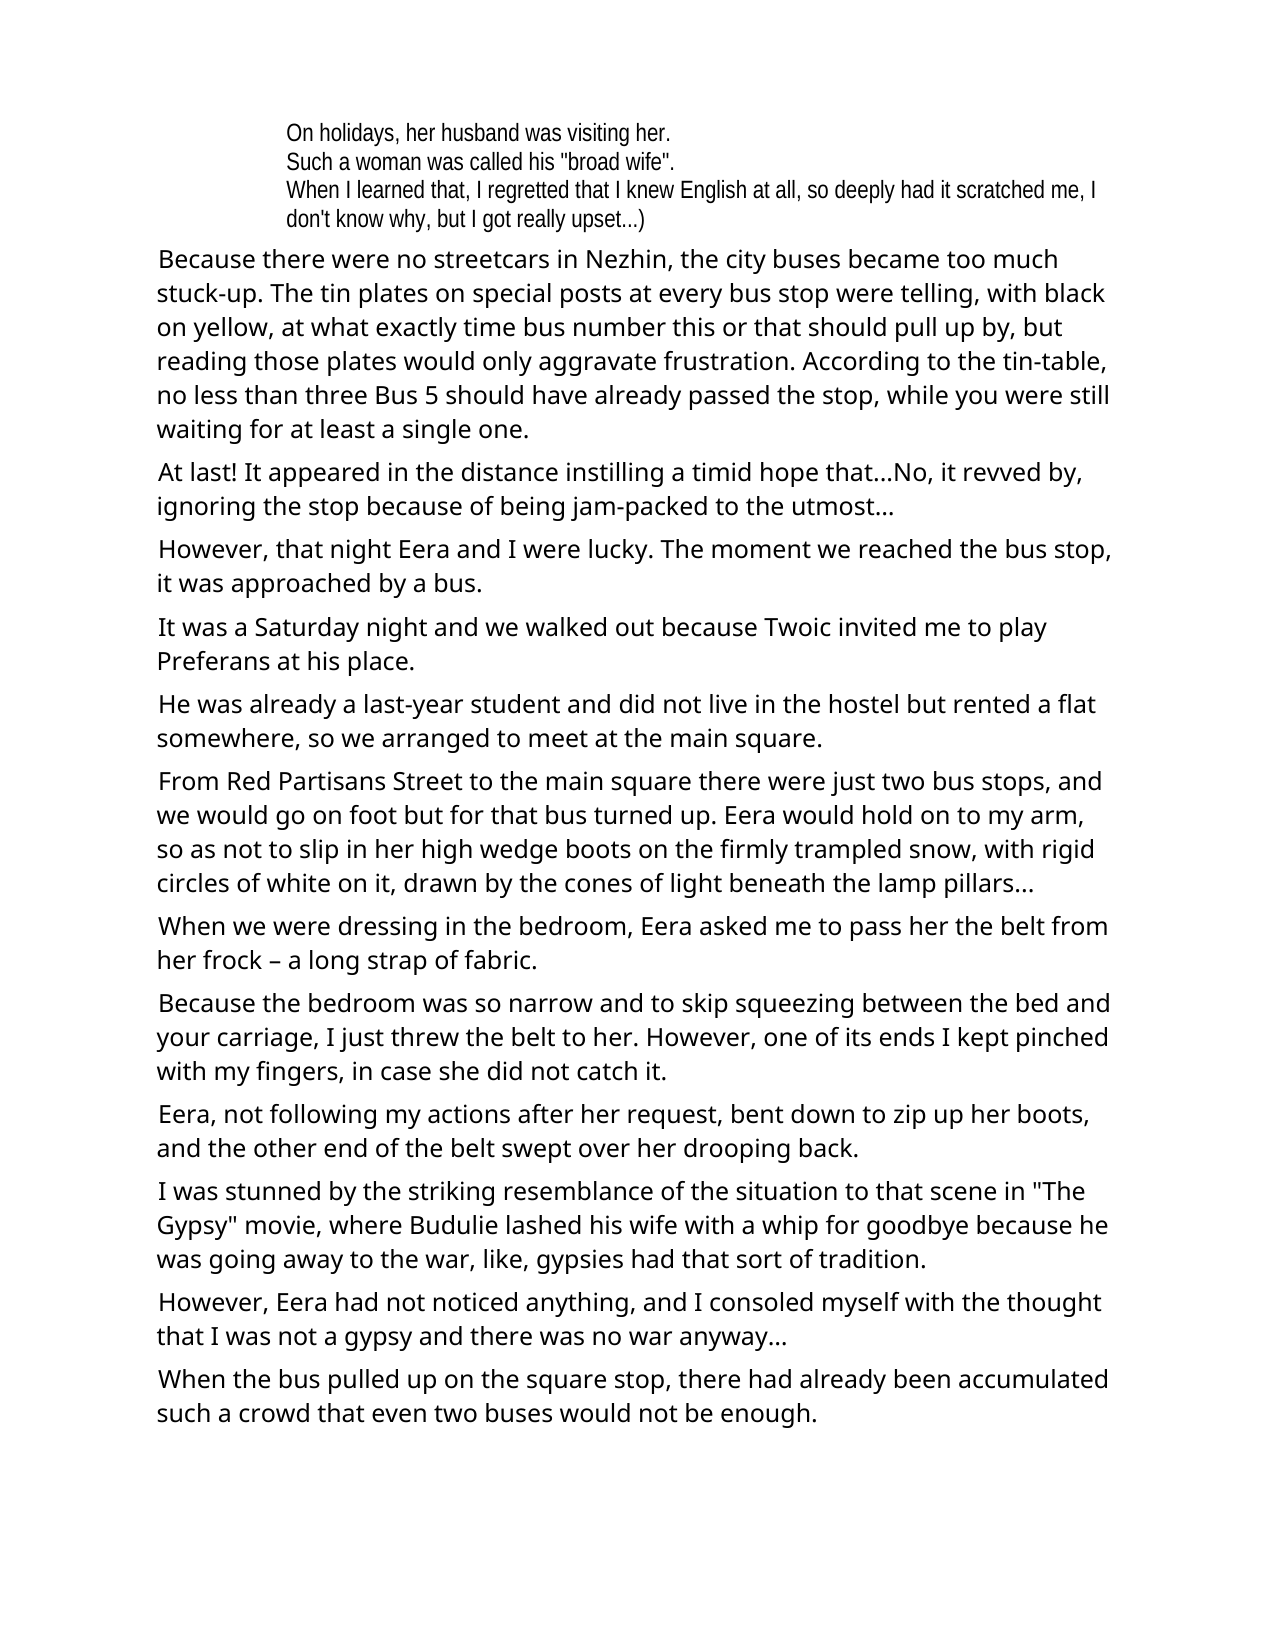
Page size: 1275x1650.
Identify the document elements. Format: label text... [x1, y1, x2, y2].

text At last! It appeared in the distance instilling a timid hope that...No, it revved by, ignoring the stop because of being jam-packed to the utmost… [156, 455, 1118, 523]
text He was already a last-year student and did not live in the hostel but rented a flat somewhere, so we arranged to meet at the main square. [156, 686, 1118, 754]
list When I learned that, I regretted that I knew English at all, so deeply had it scratched me, I don't know why, but I got really upset...) [286, 175, 1118, 233]
text I was stunned by the striking resemblance of the situation to that scene in "The Gypsy" movie, where Budulie lashed his wife with a whip for goodbye because he was going away to the war, like, gypsies had that sort of tradition. [156, 1174, 1118, 1276]
text However, Eera had not noticed anything, and I consoled myself with the thought that I was not a gypsy and there was no war anyway… [156, 1285, 1118, 1353]
text From Red Partisans Street to the main square there were just two bus stops, and we would go on foot but for that bus turned up. Eera would hold on to my arm, so as not to slip in her high wedge boots on the firmly trampled snow, with rigid circles of white on it, drawn by the cones of light beneath the lamp pillars... [156, 763, 1118, 899]
text When we were dressing in the bedroom, Eera asked me to pass her the belt from her frock – a long strap of fabric. [156, 908, 1118, 977]
text Because the bedroom was so narrow and to skip squeezing between the bed and your carriage, I just threw the belt to her. However, one of its ends I kept pinched with my fingers, in case she did not catch it. [156, 986, 1118, 1088]
list Such a woman was called his "broad wife". [286, 147, 1118, 175]
text Because there were no streetcars in Nezhin, the city buses became too much stuck-up. The tin plates on special posts at every bus stop were telling, with black on yellow, at what exactly time bus number this or that should pull up by, but reading those plates would only aggravate frustration. According to the tin-table, no less than three Bus 5 should have already passed the stop, while you were still waiting for at least a single one. [156, 242, 1118, 446]
text However, that night Eera and I were lucky. The moment we reached the bus stop, it was approached by a bus. [156, 532, 1118, 600]
list On holidays, her husband was visiting her. [286, 118, 1118, 147]
text When the bus pulled up on the square stop, there had already been accumulated such a crowd that even two buses would not be enough. [156, 1362, 1118, 1430]
text Eera, not following my actions after her request, bent down to zip up her boots, and the other end of the belt swept over her drooping back. [156, 1097, 1118, 1165]
text It was a Saturday night and we walked out because Twoic invited me to play Preferans at his place. [156, 609, 1118, 677]
